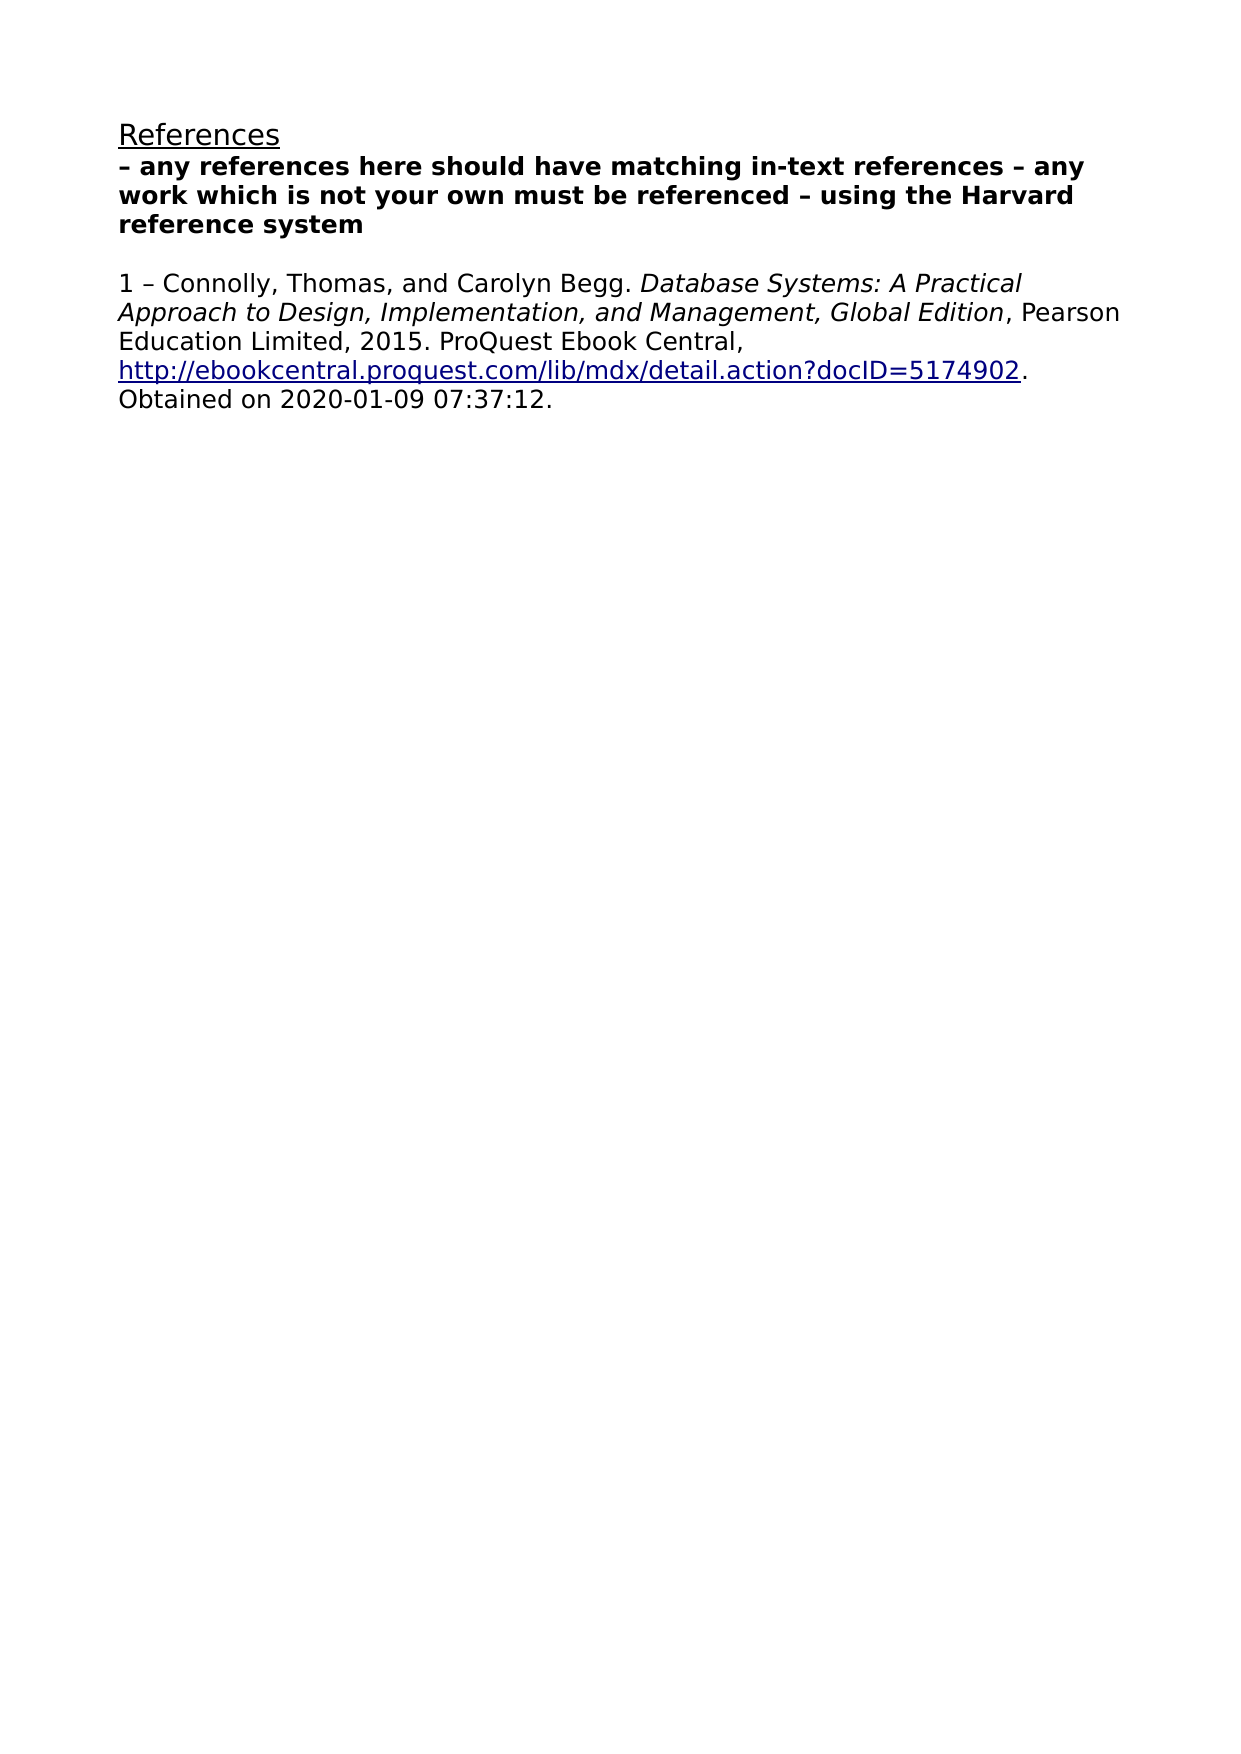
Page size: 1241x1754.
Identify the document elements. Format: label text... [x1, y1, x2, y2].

text – any references here should have matching in-text references – any work which is not your own must be referenced – using the Harvard reference system [118, 152, 1122, 239]
text References [118, 118, 1122, 152]
text 1 – Connolly, Thomas, and Carolyn Begg. Database Systems: A Practical Approach to Design, Implementation, and Management, Global Edition, Pearson Education Limited, 2015. ProQuest Ebook Central, http://ebookcentral.proquest.com/lib/mdx/detail.action?docID=5174902. [118, 269, 1122, 385]
text Obtained on 2020-01-09 07:37:12. [118, 385, 1122, 414]
